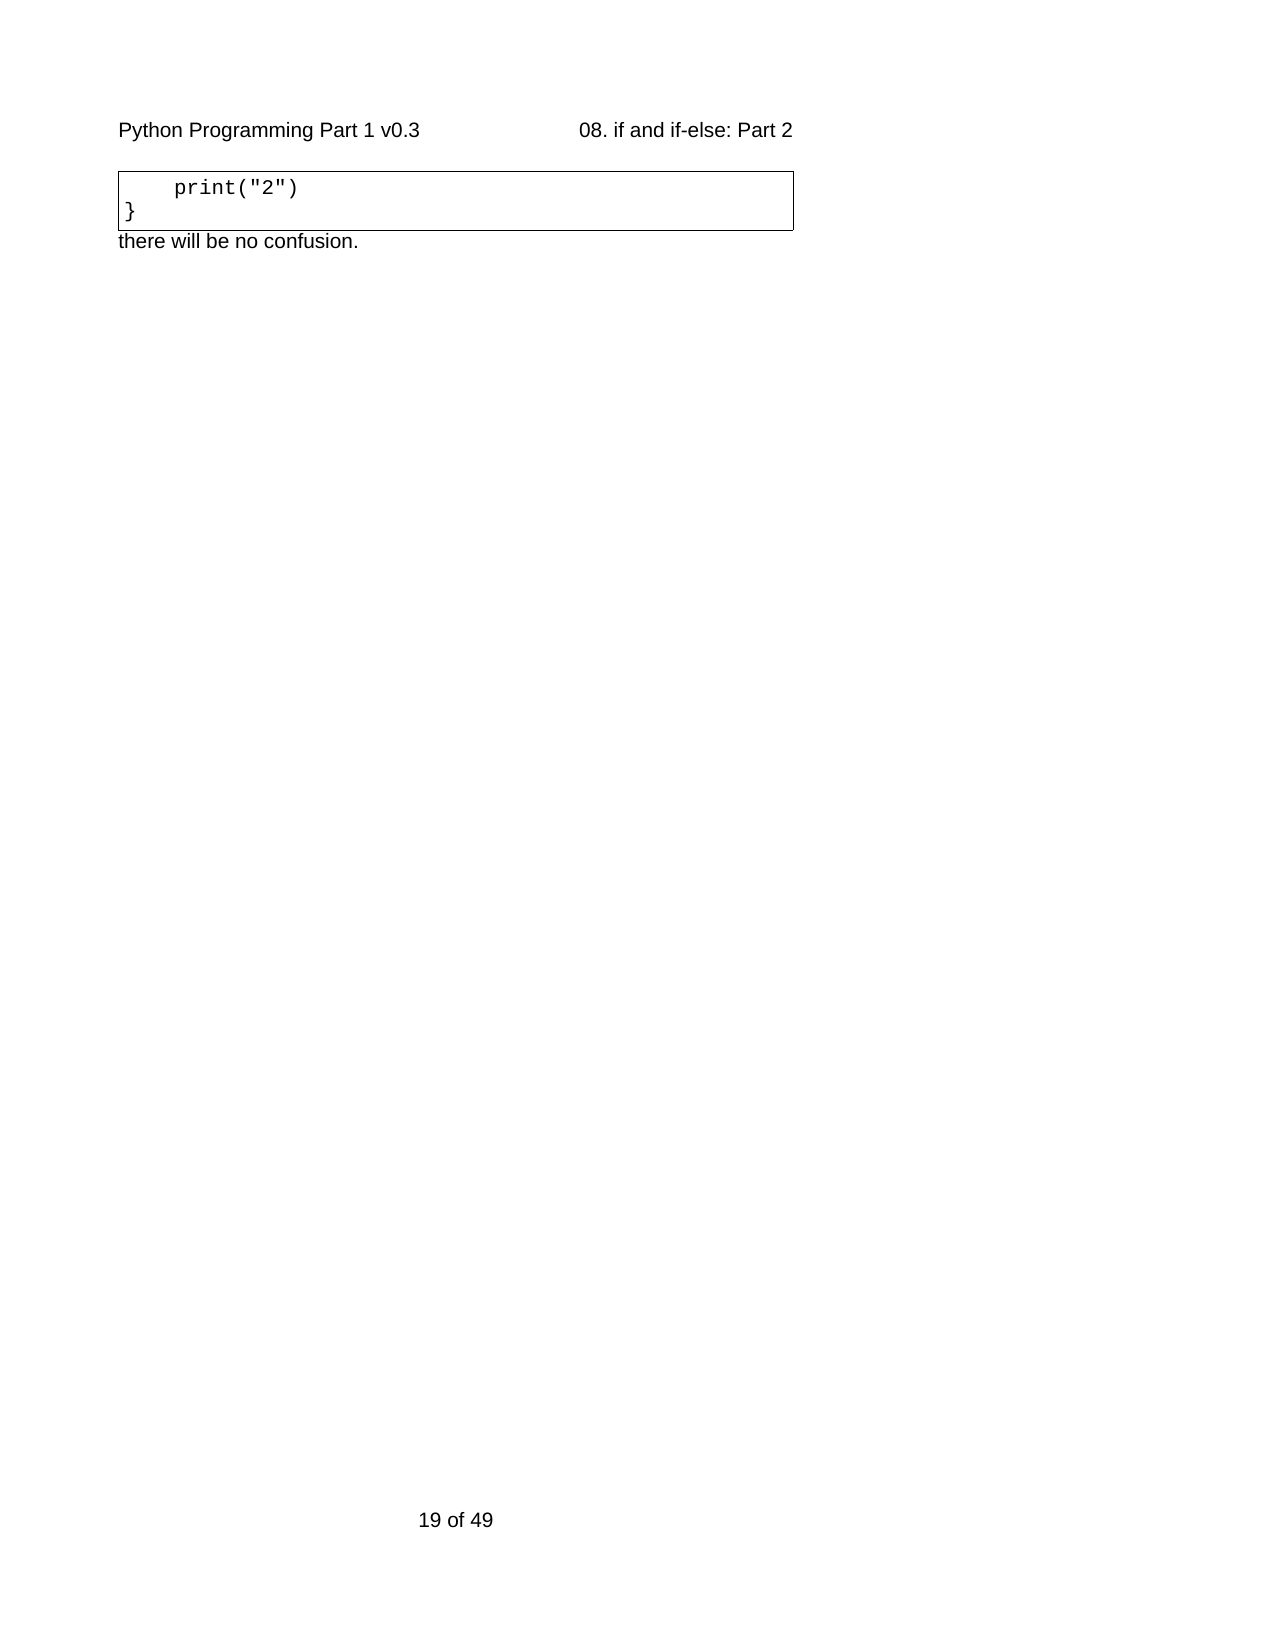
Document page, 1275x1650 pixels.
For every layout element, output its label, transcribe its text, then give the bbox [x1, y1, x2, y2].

text there will be no confusion. [118, 231, 793, 253]
table_header print("2") } [119, 172, 793, 230]
